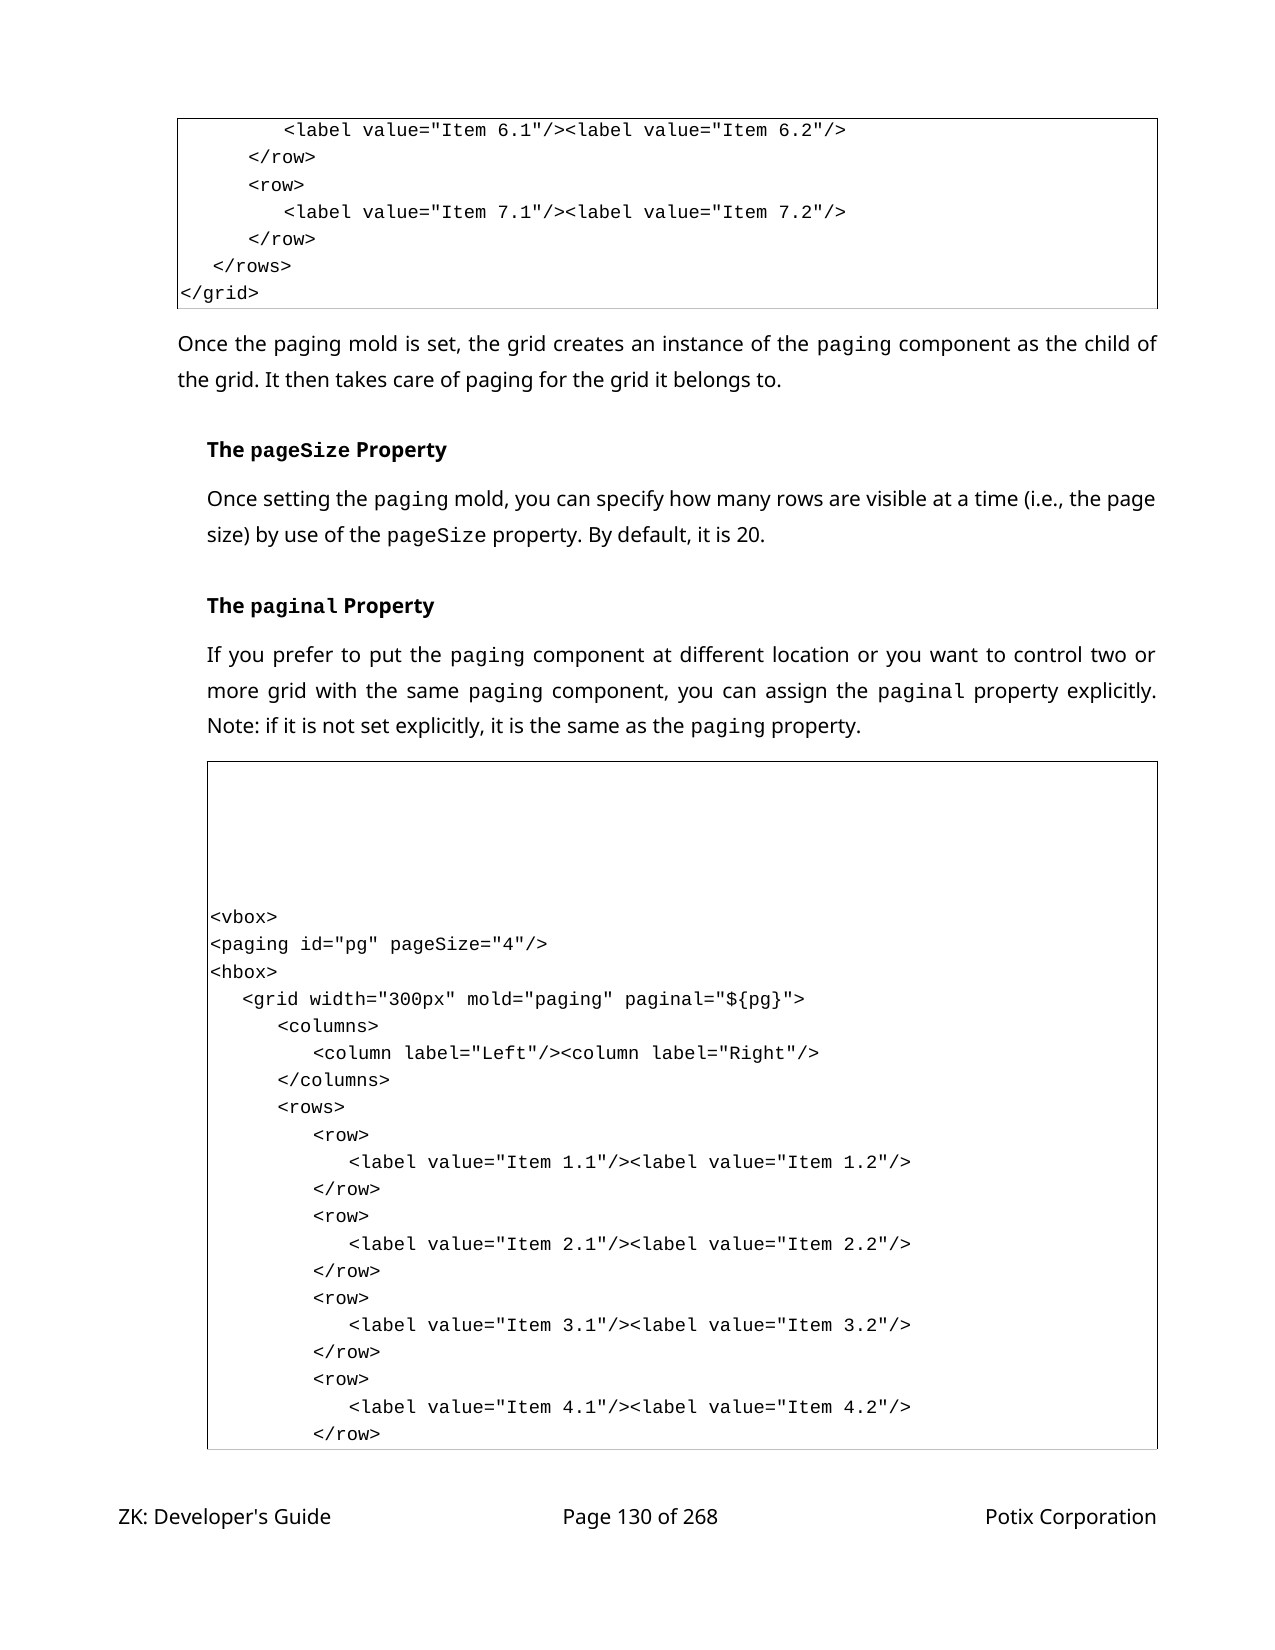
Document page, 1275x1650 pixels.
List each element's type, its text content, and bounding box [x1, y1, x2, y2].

text <row> [208, 1367, 1157, 1392]
text <label value="Item 6.1"/><label value="Item 6.2"/> [178, 119, 1157, 142]
text <row> [178, 172, 1157, 197]
text <label value="Item 2.1"/><label value="Item 2.2"/> [208, 1231, 1157, 1256]
text <row> [208, 1286, 1157, 1310]
text </row> [208, 1177, 1157, 1201]
text <columns> [208, 1014, 1157, 1038]
text If you prefer to put the paging component at different location or you want to control two or more grid with the same paging component, you can assign the paginal property explicitly. Note: if it is not set explicitly, it is the same as the paging property. [207, 640, 1157, 740]
text </row> [208, 1340, 1157, 1364]
text <label value="Item 4.1"/><label value="Item 4.2"/> [208, 1394, 1157, 1419]
text <row> [208, 1204, 1157, 1228]
text </row> [208, 1422, 1157, 1449]
text </grid> [178, 281, 1157, 308]
text Once setting the paging mold, you can specify how many rows are visible at a time (i.e., the page size) by use of the pageSize property. By default, it is 20. [207, 484, 1157, 549]
text <paging id="pg" pageSize="4"/> [208, 932, 1157, 957]
text <hbox> [208, 959, 1157, 984]
text </row> [208, 1258, 1157, 1283]
text </columns> [208, 1068, 1157, 1092]
text <label value="Item 7.1"/><label value="Item 7.2"/> [178, 200, 1157, 224]
subtitle The paginal Property [207, 591, 1157, 620]
text <column label="Left"/><column label="Right"/> [208, 1041, 1157, 1065]
text <label value="Item 3.1"/><label value="Item 3.2"/> [208, 1313, 1157, 1337]
text <rows> [208, 1095, 1157, 1120]
text </row> [178, 227, 1157, 251]
text Once the paging mold is set, the grid creates an instance of the paging component as the child of the grid. It then takes care of paging for the grid it belongs to. [177, 329, 1157, 393]
text <vbox> [208, 762, 1157, 929]
text <grid width="300px" mold="paging" paginal="${pg}"> [208, 987, 1157, 1011]
text </rows> [178, 254, 1157, 278]
text </row> [178, 145, 1157, 169]
text <label value="Item 1.1"/><label value="Item 1.2"/> [208, 1150, 1157, 1174]
subtitle The pageSize Property [207, 435, 1157, 464]
text <row> [208, 1123, 1157, 1147]
